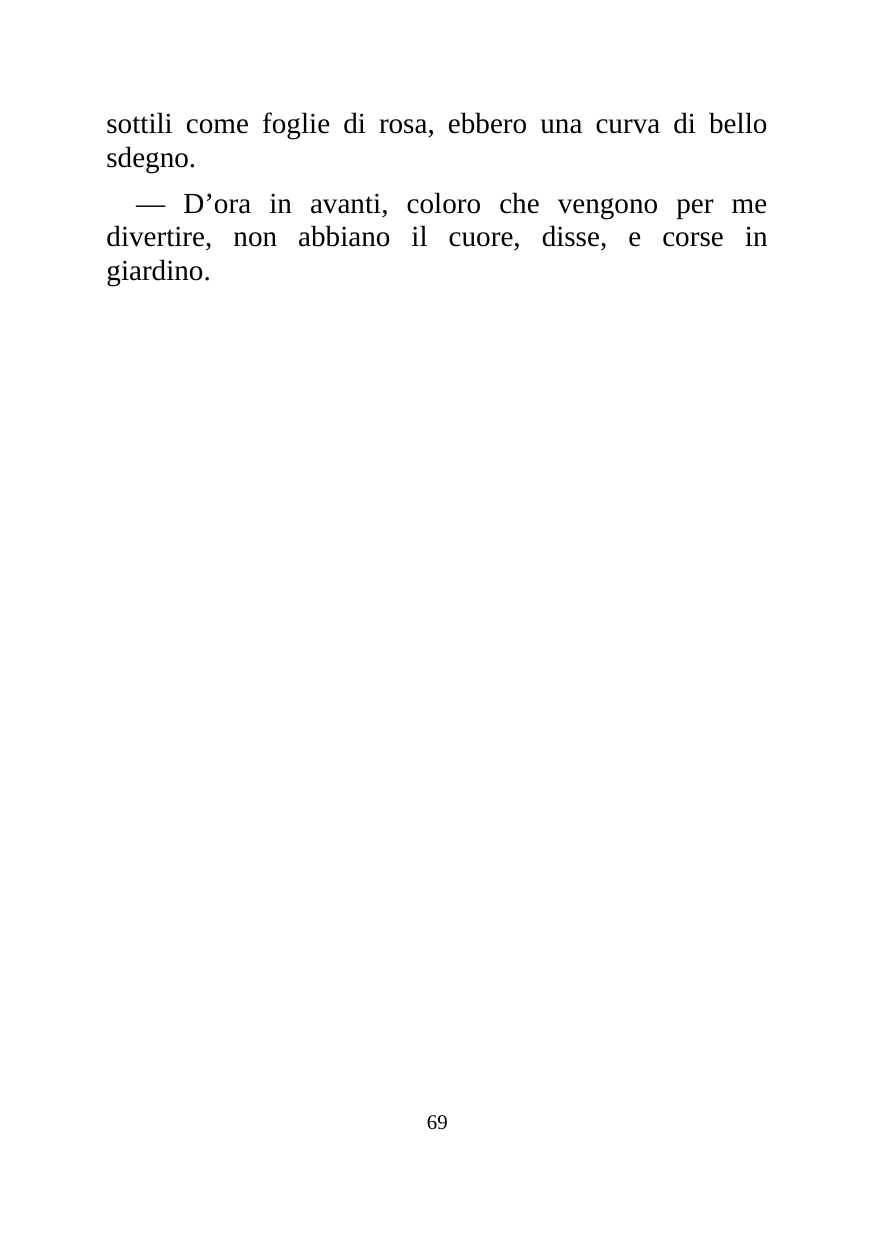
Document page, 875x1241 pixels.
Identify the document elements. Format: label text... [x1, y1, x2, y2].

text sottili come foglie di rosa, ebbero una curva di bello sdegno. [106, 106, 768, 173]
text — D’ora in avanti, coloro che vengono per me divertire, non abbiano il cuore, disse, e corse in giardino. [106, 186, 768, 286]
